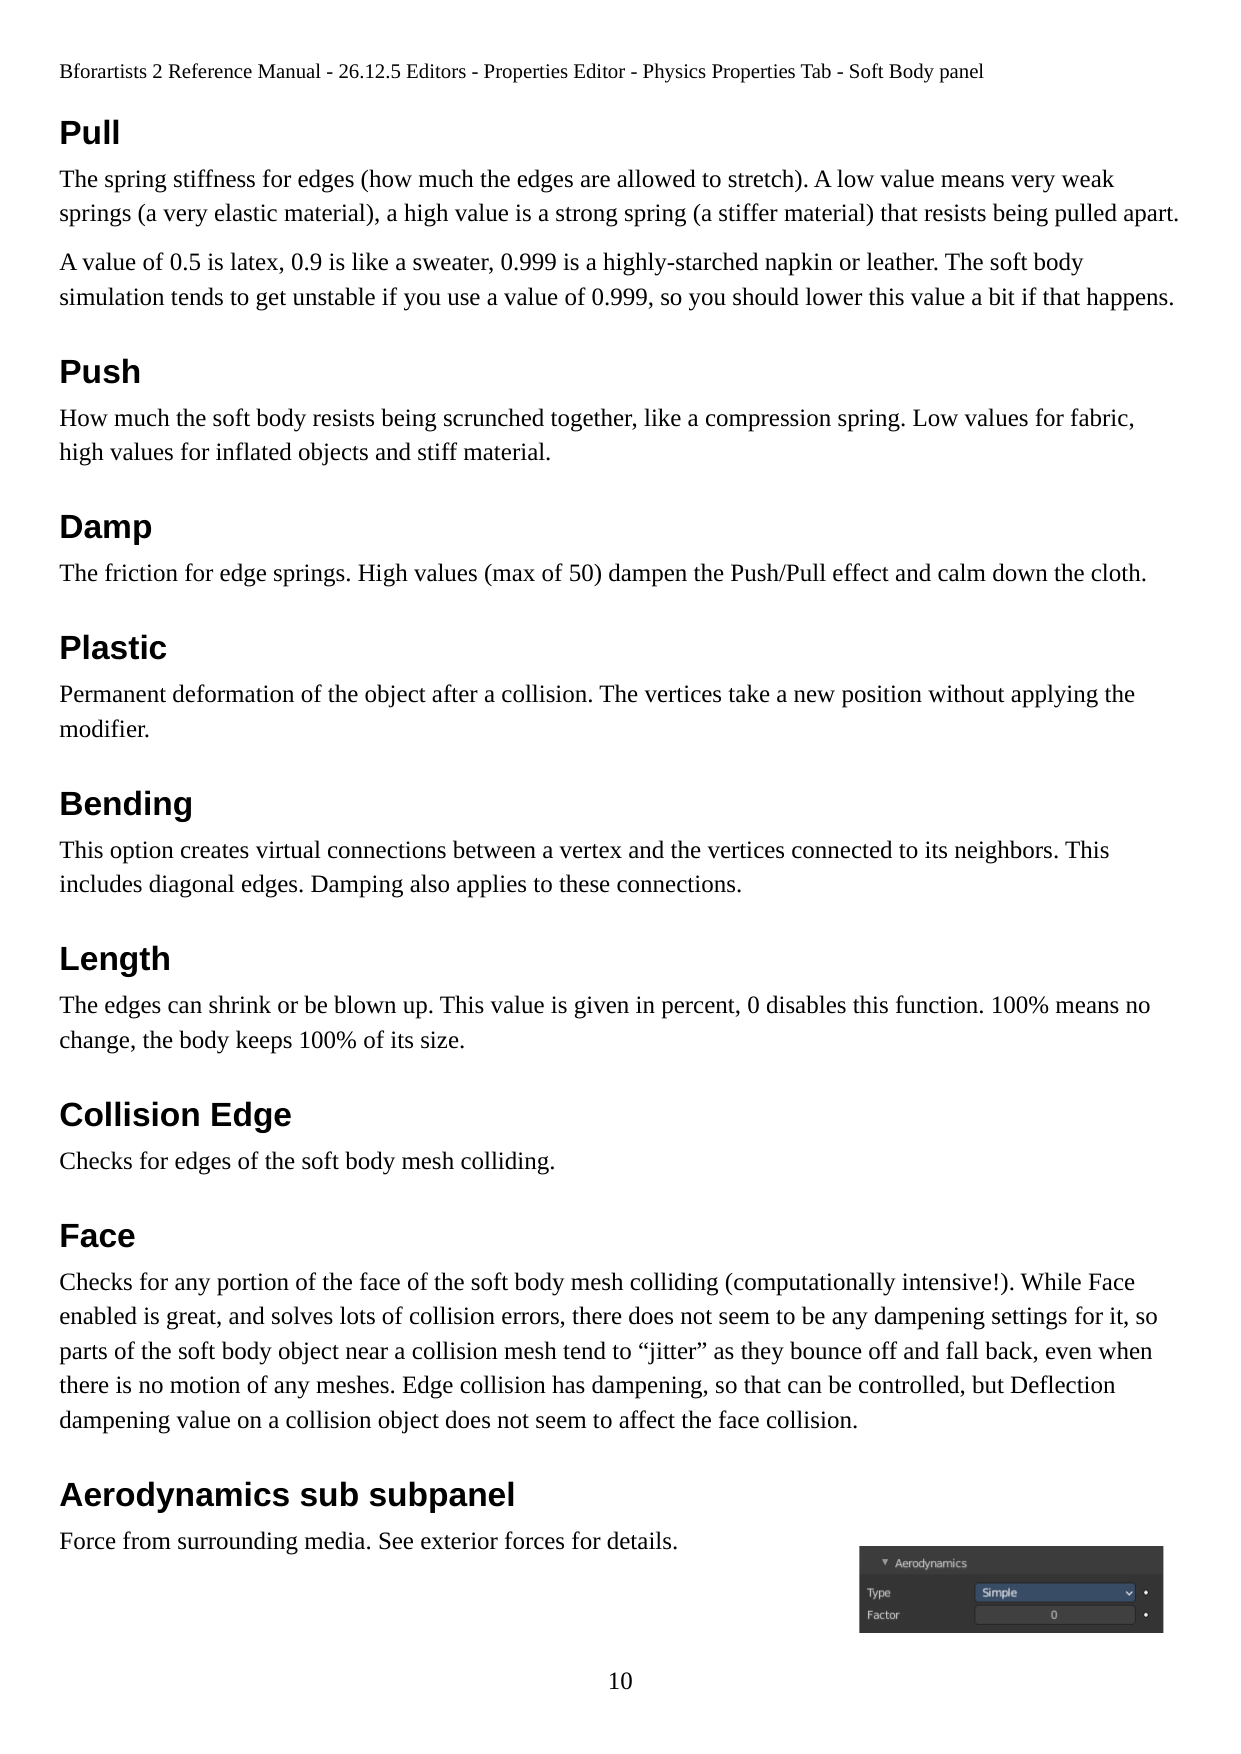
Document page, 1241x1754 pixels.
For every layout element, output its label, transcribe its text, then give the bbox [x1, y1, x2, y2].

subtitle Pull [59, 113, 1181, 151]
subtitle Plastic [59, 628, 1181, 667]
picture [859, 1546, 1164, 1633]
text How much the soft body resists being scrunched together, like a compression spring. Low values for fabric, high values for inflated objects and stiff material. [59, 403, 1181, 466]
subtitle Collision Edge [59, 1095, 1181, 1133]
text Checks for any portion of the face of the soft body mesh colliding (computationally intensive!). While Face enabled is great, and solves lots of collision errors, there does not seem to be any dampening settings for it, so parts of the soft body object near a collision mesh tend to “jitter” as they bounce off and fall back, even when there is no motion of any meshes. Edge collision has dampening, so that can be controlled, but Deflection dampening value on a collision object does not seem to affect the face collision. [59, 1267, 1181, 1434]
subtitle Face [59, 1216, 1181, 1254]
subtitle Bending [59, 784, 1181, 822]
subtitle Aerodynamics sub subpanel [59, 1475, 1181, 1513]
text Checks for edges of the soft body mesh colliding. [59, 1146, 1181, 1175]
text A value of 0.5 is latex, 0.9 is like a sweater, 0.999 is a highly-starched napkin or leather. The soft body simulation tends to get unstable if you use a value of 0.999, so you should lower this value a bit if that happens. [59, 247, 1181, 311]
text This option creates virtual connections between a vertex and the vertices connected to its neighbors. This includes diagonal edges. Damping also applies to these connections. [59, 835, 1181, 898]
text Permanent deformation of the object after a collision. The vertices take a new position without applying the modifier. [59, 679, 1181, 743]
subtitle Length [59, 939, 1181, 978]
subtitle Push [59, 352, 1181, 390]
text The spring stiffness for edges (how much the edges are allowed to stretch). A low value means very weak springs (a very elastic material), a high value is a strong spring (a stiffer material) that resists being pulled apart. [59, 164, 1181, 227]
text The friction for edge springs. High values (max of 50) dampen the Push/Pull effect and calm down the cloth. [59, 558, 1181, 587]
text The edges can shrink or be blown up. This value is given in percent, 0 disables this function. 100% means no change, the body keeps 100% of its size. [59, 990, 1181, 1054]
text Force from surrounding media. See exterior forces for details. [59, 1526, 1181, 1555]
subtitle Damp [59, 507, 1181, 546]
